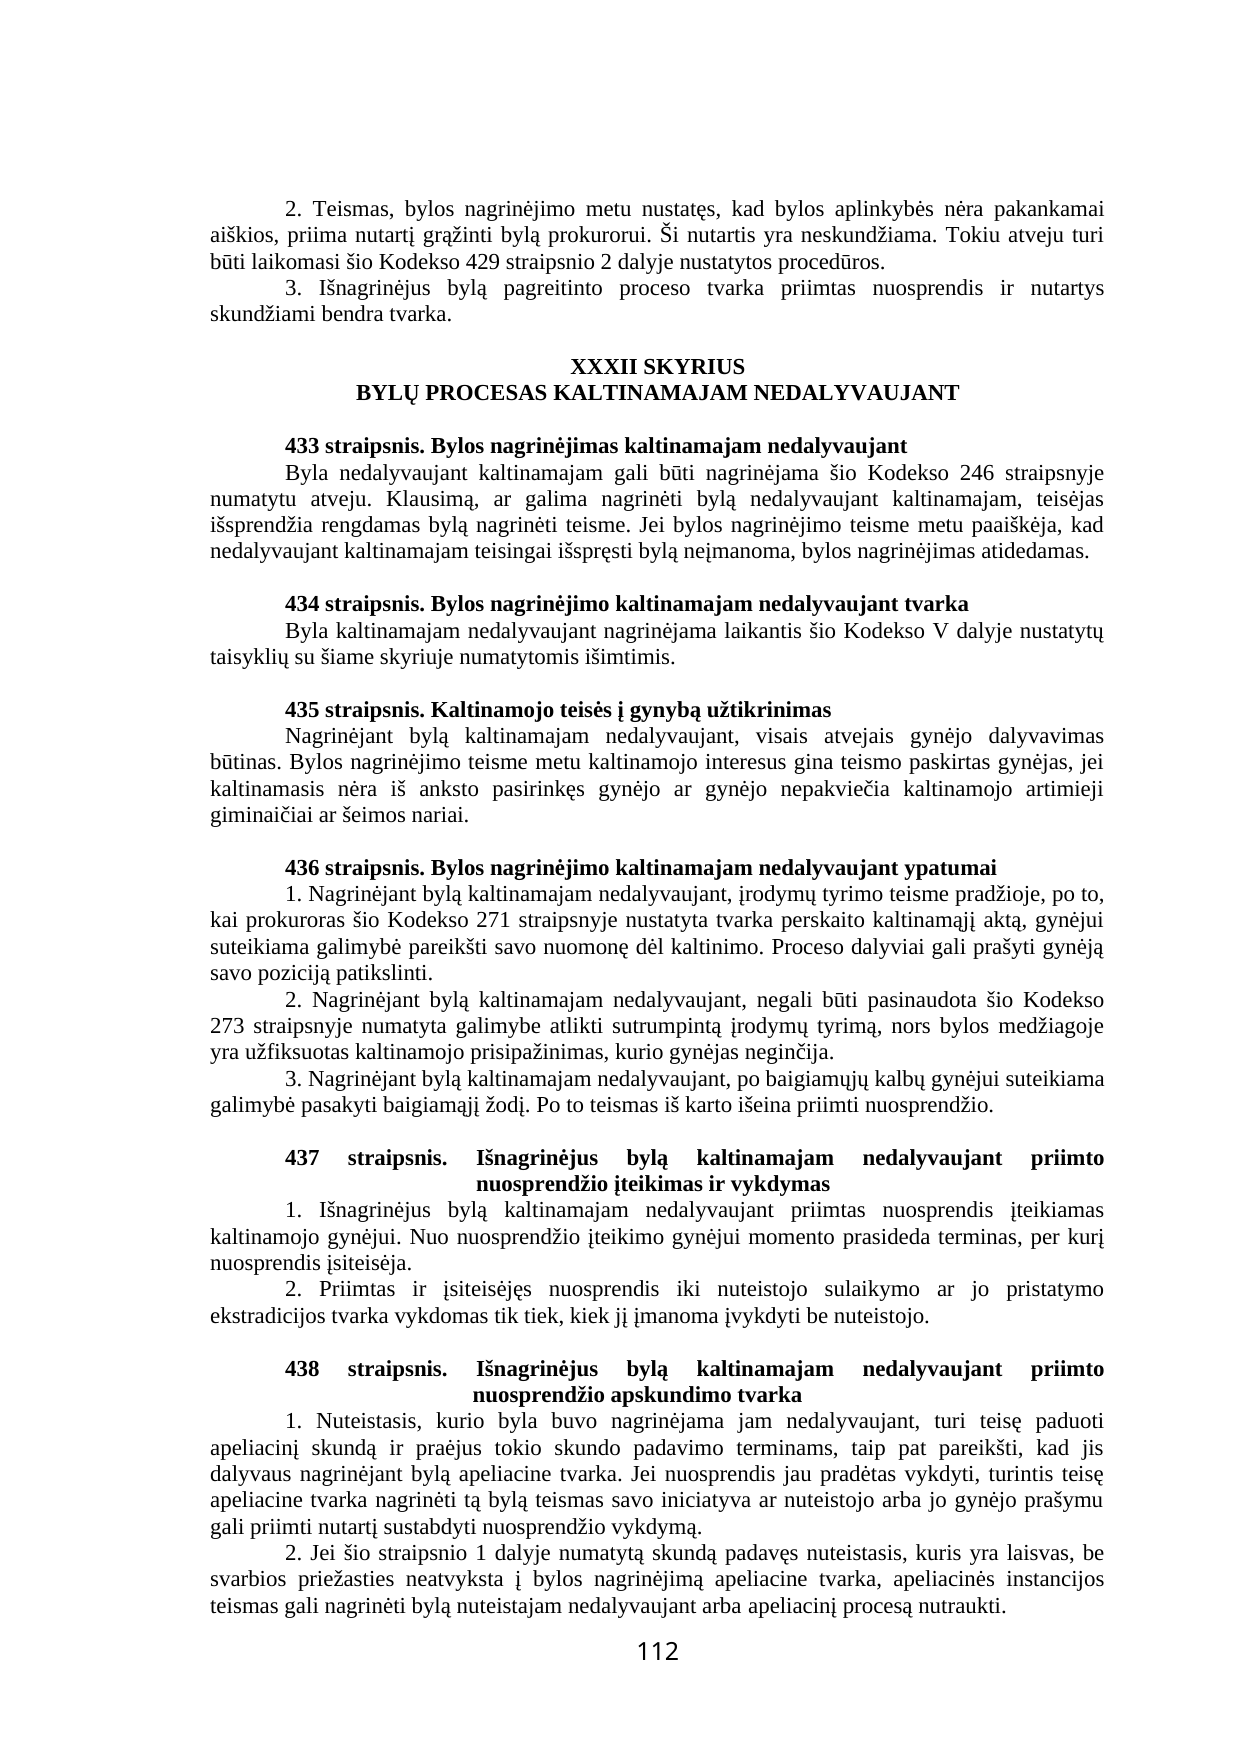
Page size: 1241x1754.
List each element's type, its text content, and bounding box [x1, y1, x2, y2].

text 434 straipsnis. Bylos nagrinėjimo kaltinamajam nedalyvaujant tvarka [210, 590, 1106, 617]
text 2. Nagrinėjant bylą kaltinamajam nedalyvaujant, negali būti pasinaudota šio Kodekso 273 straipsnyje numatyta galimybe atlikti sutrumpintą įrodymų tyrimą, nors bylos medžiagoje yra užfiksuotas kaltinamojo prisipažinimas, kurio gynėjas neginčija. [210, 986, 1106, 1065]
text 2. Teismas, bylos nagrinėjimo metu nustatęs, kad bylos aplinkybės nėra pakankamai aiškios, priima nutartį grąžinti bylą prokurorui. Ši nutartis yra neskundžiama. Tokiu atveju turi būti laikomasi šio Kodekso 429 straipsnio 2 dalyje nustatytos procedūros. [210, 195, 1106, 274]
text 435 straipsnis. Kaltinamojo teisės į gynybą užtikrinimas [210, 696, 1106, 722]
subtitle XXXII skyrius [210, 353, 1106, 379]
text 3. Išnagrinėjus bylą pagreitinto proceso tvarka priimtas nuosprendis ir nutartys skundžiami bendra tvarka. [210, 274, 1106, 327]
text 3. Nagrinėjant bylą kaltinamajam nedalyvaujant, po baigiamųjų kalbų gynėjui suteikiama galimybė pasakyti baigiamąjį žodį. Po to teismas iš karto išeina priimti nuosprendžio. [210, 1065, 1106, 1117]
text 1. Išnagrinėjus bylą kaltinamajam nedalyvaujant priimtas nuosprendis įteikiamas kaltinamojo gynėjui. Nuo nuosprendžio įteikimo gynėjui momento prasideda terminas, per kurį nuosprendis įsiteisėja. [210, 1196, 1106, 1276]
text 436 straipsnis. Bylos nagrinėjimo kaltinamajam nedalyvaujant ypatumai [210, 854, 1106, 880]
text 2. Jei šio straipsnio 1 dalyje numatytą skundą padavęs nuteistasis, kuris yra laisvas, be svarbios priežasties neatvyksta į bylos nagrinėjimą apeliacine tvarka, apeliacinės instancijos teismas gali nagrinėti bylą nuteistajam nedalyvaujant arba apeliacinį procesą nutraukti. [210, 1539, 1106, 1618]
text Bylų procesas kaltinamajam nedalyvaujant [210, 379, 1106, 406]
text 433 straipsnis. Bylos nagrinėjimas kaltinamajam nedalyvaujant [210, 432, 1106, 458]
text Nagrinėjant bylą kaltinamajam nedalyvaujant, visais atvejais gynėjo dalyvavimas būtinas. Bylos nagrinėjimo teisme metu kaltinamojo interesus gina teismo paskirtas gynėjas, jei kaltinamasis nėra iš anksto pasirinkęs gynėjo ar gynėjo nepakviečia kaltinamojo artimieji giminaičiai ar šeimos nariai. [210, 722, 1106, 827]
text 1. Nuteistasis, kurio byla buvo nagrinėjama jam nedalyvaujant, turi teisę paduoti apeliacinį skundą ir praėjus tokio skundo padavimo terminams, taip pat pareikšti, kad jis dalyvaus nagrinėjant bylą apeliacine tvarka. Jei nuosprendis jau pradėtas vykdyti, turintis teisę apeliacine tvarka nagrinėti tą bylą teismas savo iniciatyva ar nuteistojo arba jo gynėjo prašymu gali priimti nutartį sustabdyti nuosprendžio vykdymą. [210, 1407, 1106, 1539]
text Byla nedalyvaujant kaltinamajam gali būti nagrinėjama šio Kodekso 246 straipsnyje numatytu atveju. Klausimą, ar galima nagrinėti bylą nedalyvaujant kaltinamajam, teisėjas išsprendžia rengdamas bylą nagrinėti teisme. Jei bylos nagrinėjimo teisme metu paaiškėja, kad nedalyvaujant kaltinamajam teisingai išspręsti bylą neįmanoma, bylos nagrinėjimas atidedamas. [210, 458, 1106, 564]
text 438 straipsnis. Išnagrinėjus bylą kaltinamajam nedalyvaujant priimto nuosprendžio apskundimo tvarka [285, 1354, 1106, 1407]
text 1. Nagrinėjant bylą kaltinamajam nedalyvaujant, įrodymų tyrimo teisme pradžioje, po to, kai prokuroras šio Kodekso 271 straipsnyje nustatyta tvarka perskaito kaltinamąjį aktą, gynėjui suteikiama galimybė pareikšti savo nuomonę dėl kaltinimo. Proceso dalyviai gali prašyti gynėją savo poziciją patikslinti. [210, 880, 1106, 986]
text Byla kaltinamajam nedalyvaujant nagrinėjama laikantis šio Kodekso V dalyje nustatytų taisyklių su šiame skyriuje numatytomis išimtimis. [210, 617, 1106, 669]
text 2. Priimtas ir įsiteisėjęs nuosprendis iki nuteistojo sulaikymo ar jo pristatymo ekstradicijos tvarka vykdomas tik tiek, kiek jį įmanoma įvykdyti be nuteistojo. [210, 1276, 1106, 1328]
text 437 straipsnis. Išnagrinėjus bylą kaltinamajam nedalyvaujant priimto nuosprendžio įteikimas ir vykdymas [285, 1144, 1106, 1196]
